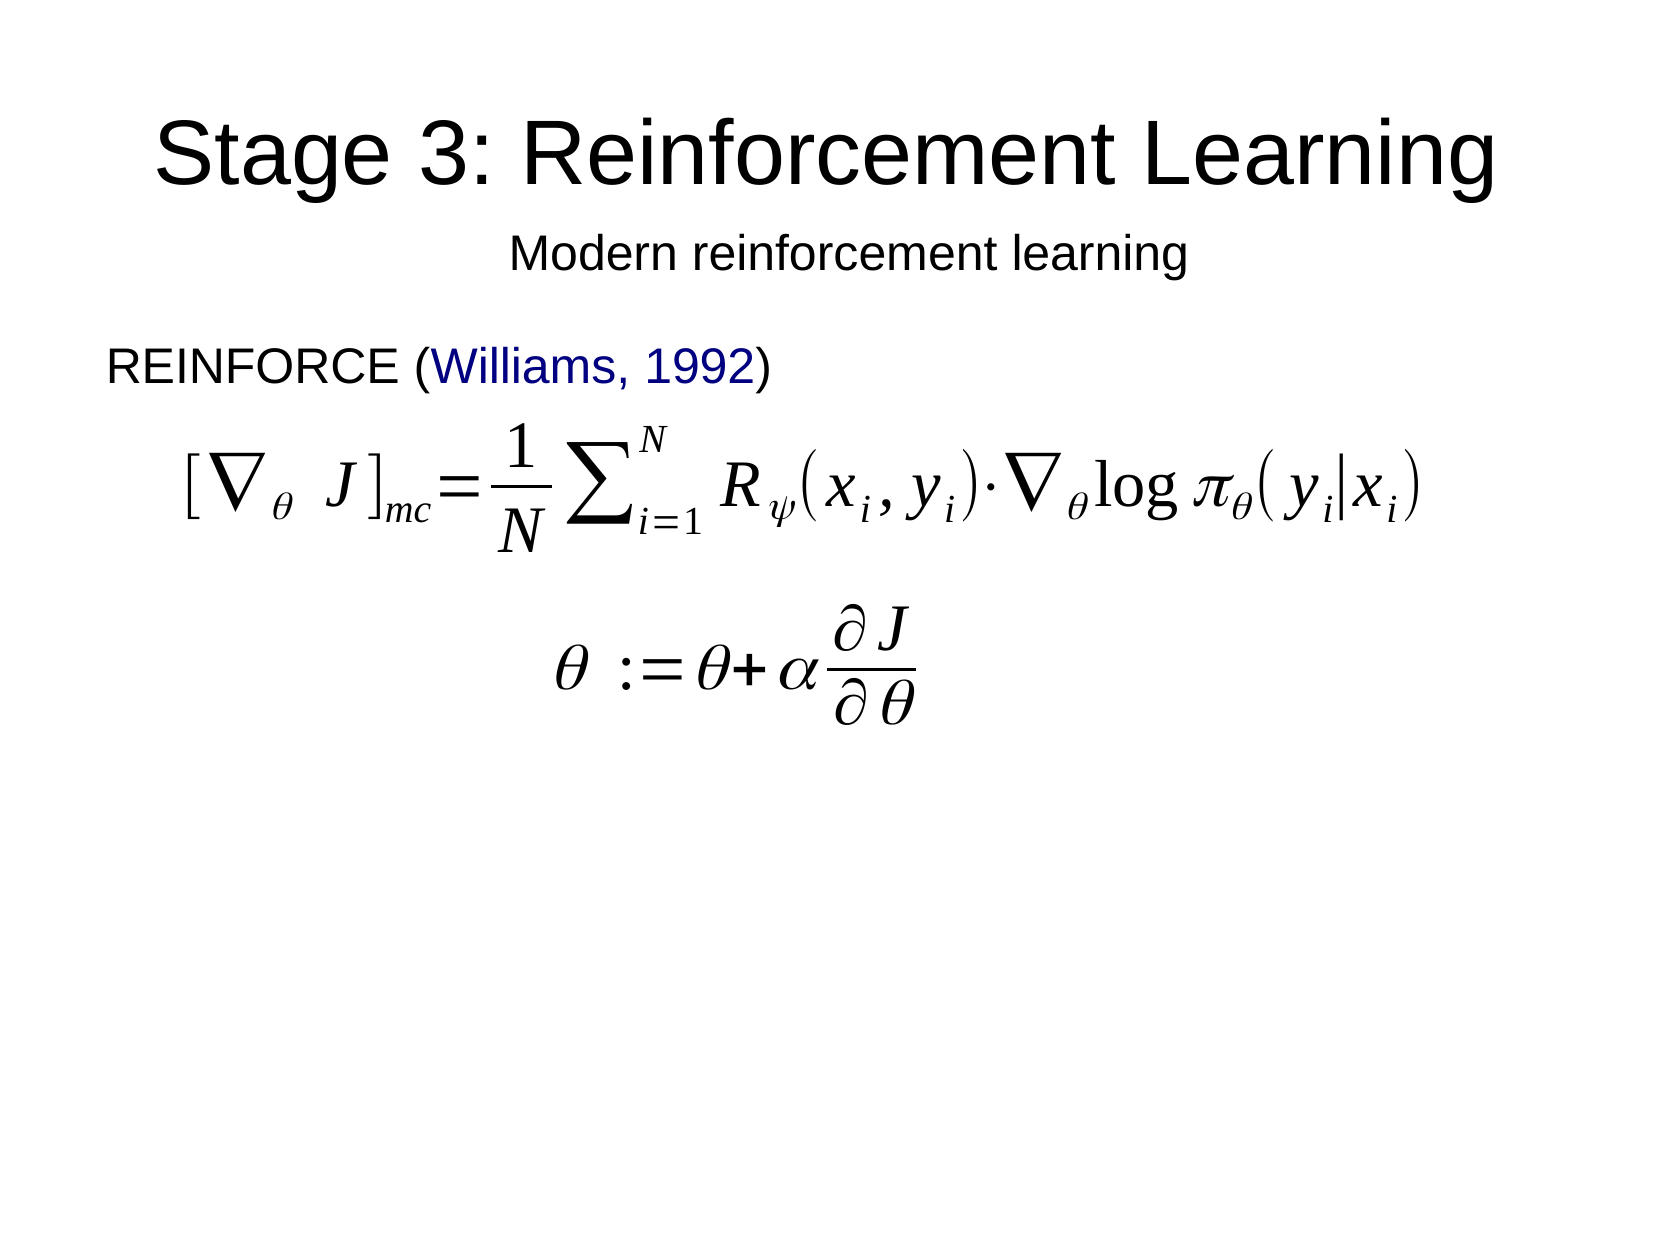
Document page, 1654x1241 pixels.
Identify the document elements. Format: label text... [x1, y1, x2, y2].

title Stage 3: Reinforcement Learning [82, 49, 1571, 257]
chart [176, 408, 1430, 566]
text_box REINFORCE (Williams, 1992) [91, 331, 1450, 458]
chart [543, 591, 926, 729]
text_box Modern reinforcement learning [493, 217, 1249, 331]
